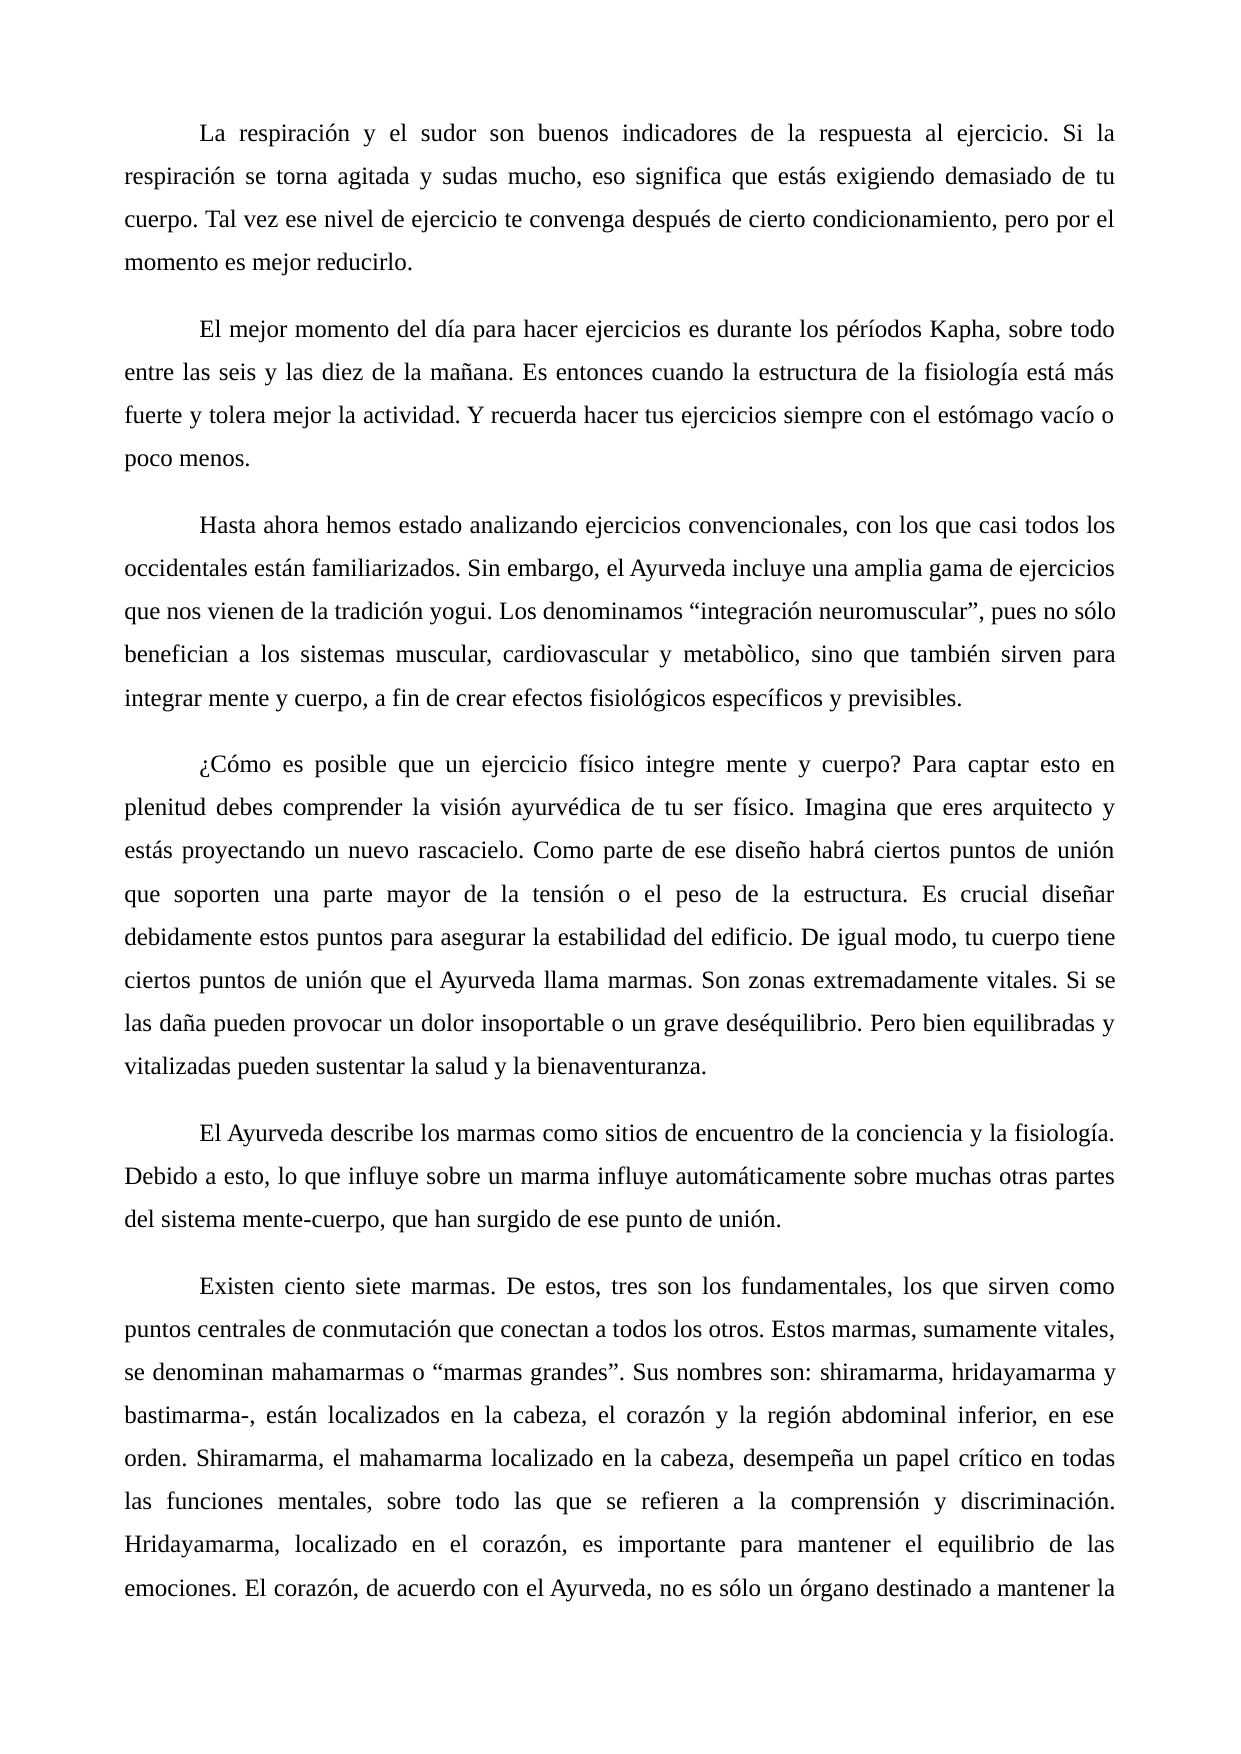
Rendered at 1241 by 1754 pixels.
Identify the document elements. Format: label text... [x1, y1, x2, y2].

text La respiración y el sudor son buenos indicadores de la respuesta al ejercicio. Si la respiración se torna agitada y sudas mucho, eso significa que estás exigiendo demasiado de tu cuerpo. Tal vez ese nivel de ejercicio te convenga después de cierto condicionamiento, pero por el momento es mejor reducirlo. [124, 118, 1116, 276]
text Existen ciento siete marmas. De estos, tres son los fundamentales, los que sirven como puntos centrales de conmutación que conectan a todos los otros. Estos marmas, sumamente vitales, se denominan mahamarmas o “marmas grandes”. Sus nombres son: shiramarma, hridayamarma y bastimarma-, están localizados en la cabeza, el corazón y la región abdominal inferior, en ese orden. Shiramarma, el mahamarma localizado en la cabeza, desempeña un papel crítico en todas las funciones mentales, sobre todo las que se refieren a la comprensión y discriminación. Hridayamarma, localizado en el corazón, es importante para mantener el equilibrio de las emociones. El corazón, de acuerdo con el Ayurveda, no es sólo un órgano destinado a mantener la [124, 1271, 1116, 1601]
text ¿Cómo es posible que un ejercicio físico integre mente y cuerpo? Para captar esto en plenitud debes comprender la visión ayurvédica de tu ser físico. Imagina que eres arquitecto y estás proyectando un nuevo rascacielo. Como parte de ese diseño habrá ciertos puntos de unión que soporten una parte mayor de la tensión o el peso de la estructura. Es crucial diseñar debidamente estos puntos para asegurar la estabilidad del edificio. De igual modo, tu cuerpo tiene ciertos puntos de unión que el Ayurveda llama marmas. Son zonas extremadamente vitales. Si se las daña pueden provocar un dolor insoportable o un grave deséquilibrio. Pero bien equilibradas y vitalizadas pueden sustentar la salud y la bienaventuranza. [124, 749, 1116, 1080]
text Hasta ahora hemos estado analizando ejercicios convencionales, con los que casi todos los occidentales están familiarizados. Sin embargo, el Ayurveda incluye una amplia gama de ejercicios que nos vienen de la tradición yogui. Los denominamos “integración neuromuscular”, pues no sólo benefician a los sistemas muscular, cardiovascular y metabòlico, sino que también sirven para integrar mente y cuerpo, a fin de crear efectos fisiológicos específicos y previsibles. [124, 510, 1116, 711]
text El Ayurveda describe los marmas como sitios de encuentro de la conciencia y la fisiología. Debido a esto, lo que influye sobre un marma influye automáticamente sobre muchas otras partes del sistema mente-cuerpo, que han surgido de ese punto de unión. [124, 1118, 1116, 1233]
text El mejor momento del día para hacer ejercicios es durante los péríodos Kapha, sobre todo entre las seis y las diez de la mañana. Es entonces cuando la estructura de la fisiología está más fuerte y tolera mejor la actividad. Y recuerda hacer tus ejercicios siempre con el estómago vacío o poco menos. [124, 314, 1116, 472]
